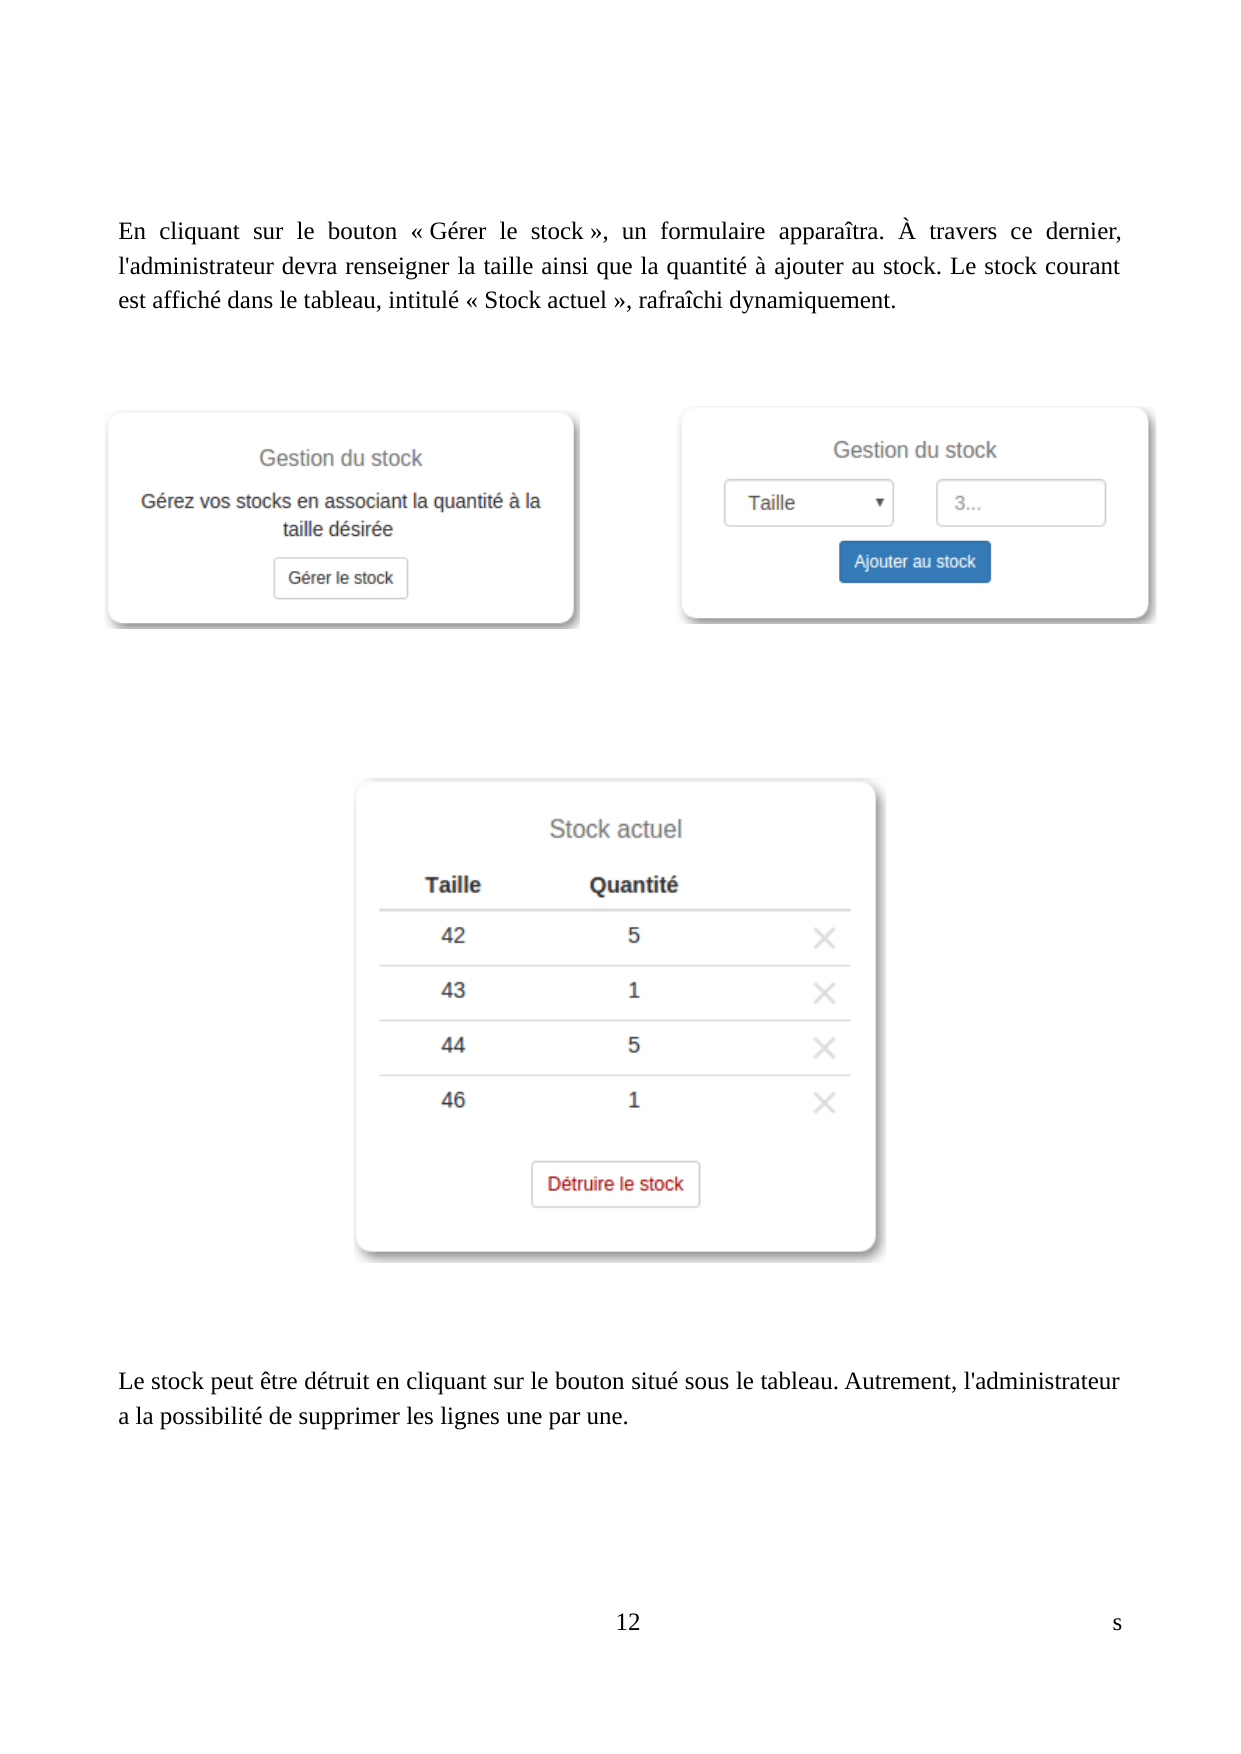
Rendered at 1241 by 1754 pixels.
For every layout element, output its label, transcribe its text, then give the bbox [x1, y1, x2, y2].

picture [353, 778, 887, 1263]
picture [104, 410, 581, 629]
picture [675, 406, 1157, 624]
text En cliquant sur le bouton « Gérer le stock », un formulaire apparaîtra. À travers ce dernier, l'administrateur devra renseigner la taille ainsi que la quantité à ajouter au stock. Le stock courant est affiché dans le tableau, intitulé « Stock actuel », rafraîchi dynamiquement. [118, 216, 1122, 314]
text Le stock peut être détruit en cliquant sur le bouton situé sous le tableau. Autrement, l'administrateur a la possibilité de supprimer les lignes une par une. [118, 1366, 1122, 1429]
